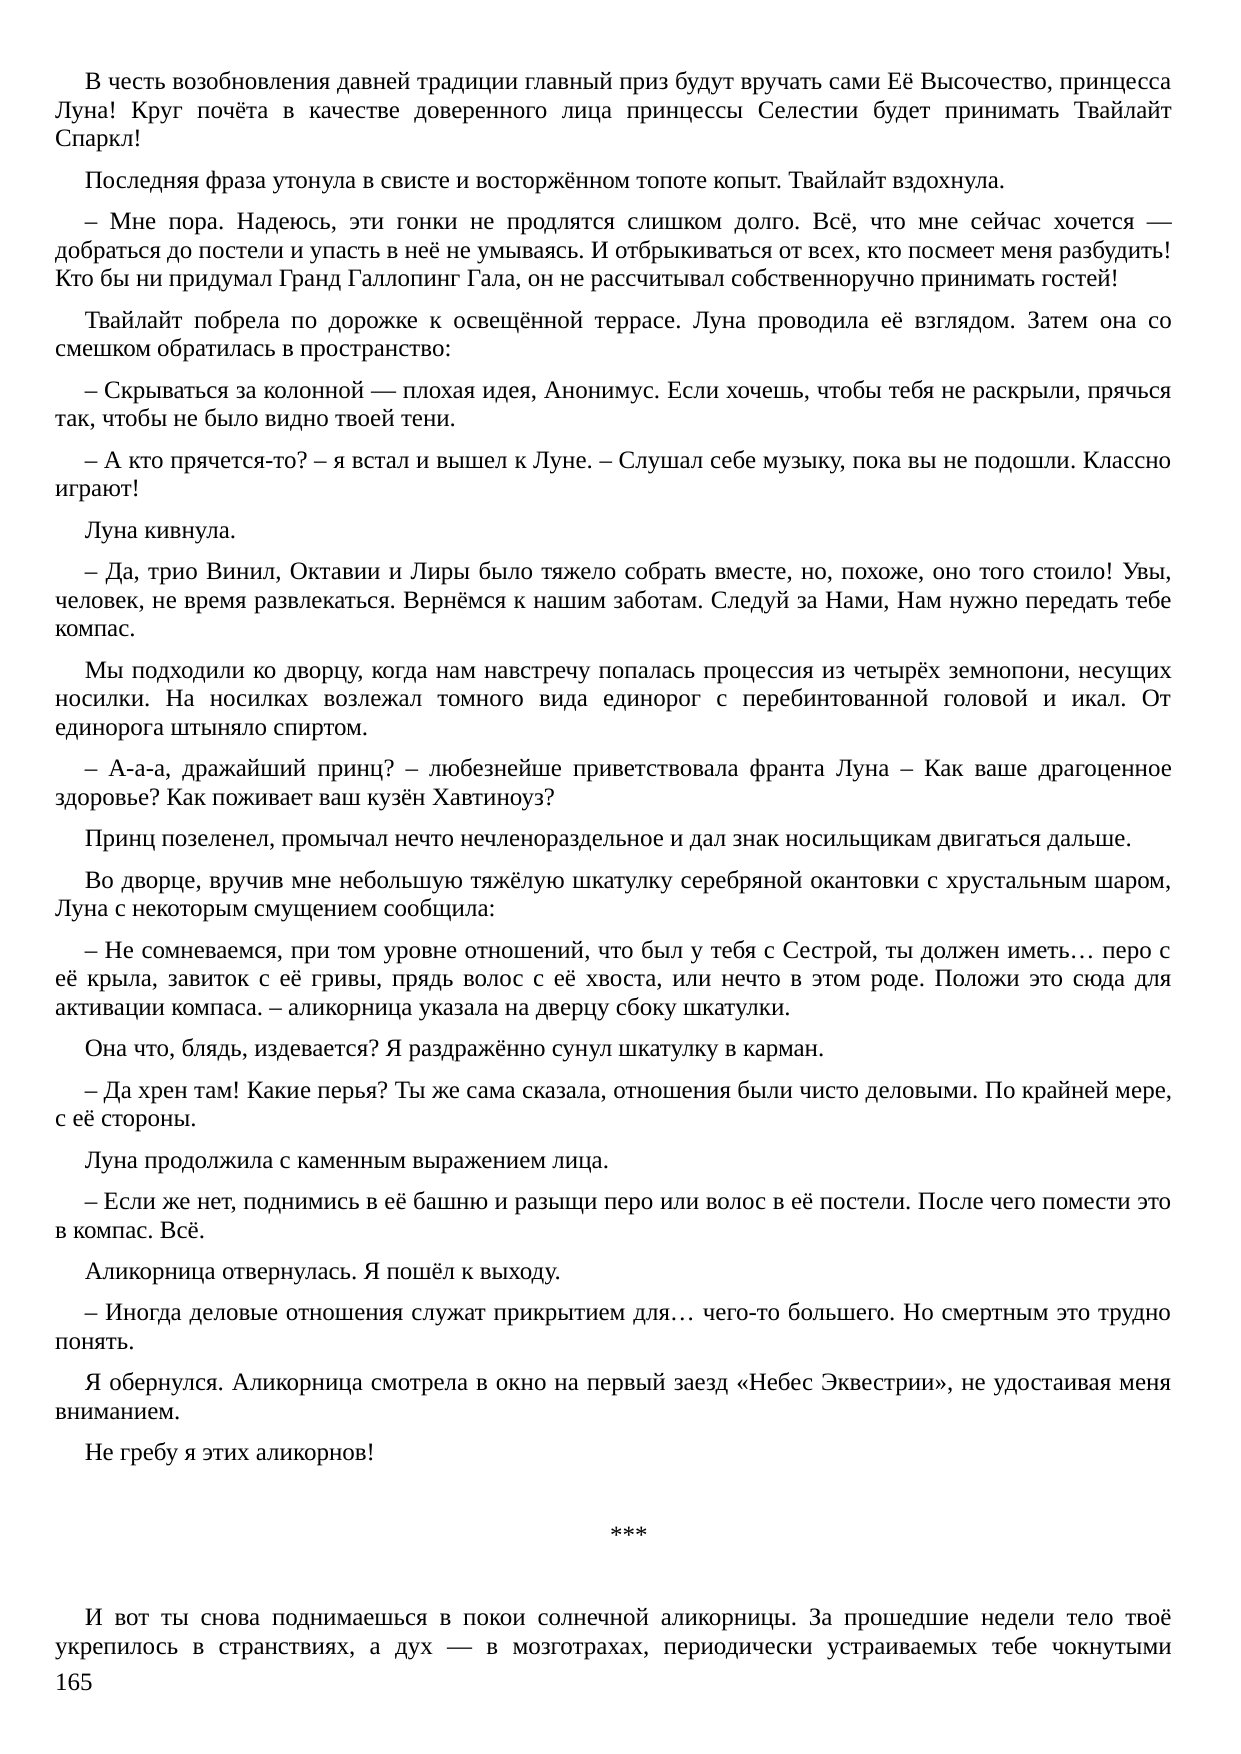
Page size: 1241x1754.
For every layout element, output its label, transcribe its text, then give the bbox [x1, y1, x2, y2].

text Луна продолжила с каменным выражением лица. [55, 1145, 1173, 1173]
text Аликорница отвернулась. Я пошёл к выходу. [55, 1256, 1173, 1285]
text Твайлайт побрела по дорожке к освещённой террасе. Луна проводила её взглядом. Затем она со смешком обратилась в пространство: [55, 305, 1173, 362]
text Во дворце, вручив мне небольшую тяжёлую шкатулку серебряной окантовки с хрустальным шаром, Луна с некоторым смущением сообщила: [55, 865, 1173, 922]
text – Если же нет, поднимись в её башню и разыщи перо или волос в её постели. После чего помести это в компас. Всё. [55, 1186, 1173, 1243]
text Принц позеленел, промычал нечто нечленораздельное и дал знак носильщикам двигаться дальше. [55, 823, 1173, 852]
text Я обернулся. Аликорница смотрела в окно на первый заезд «Небес Эквестрии», не удостаивая меня вниманием. [55, 1367, 1173, 1425]
text – Иногда деловые отношения служат прикрытием для… чего-то большего. Но смертным это трудно понять. [55, 1297, 1173, 1355]
text Луна кивнула. [55, 515, 1173, 543]
text – Мне пора. Надеюсь, эти гонки не продлятся слишком долго. Всё, что мне сейчас хочется — добраться до постели и упасть в неё не умываясь. И отбрыкиваться от всех, кто посмеет меня разбудить! Кто бы ни придумал Гранд Галлопинг Гала, он не рассчитывал собственноручно принимать гостей! [55, 206, 1173, 292]
text И вот ты снова поднимаешься в покои солнечной аликорницы. За прошедшие недели тело твоё укрепилось в странствиях, а дух — в мозготрахах, периодически устраиваемых тебе чокнутыми [55, 1602, 1173, 1660]
text В честь возобновления давней традиции главный приз будут вручать сами Её Высочество, принцесса Луна! Круг почёта в качестве доверенного лица принцессы Селестии будет принимать Твайлайт Спаркл! [55, 66, 1173, 152]
text Не гребу я этих аликорнов! [55, 1437, 1173, 1466]
text – А кто прячется-то? – я встал и вышел к Луне. – Слушал себе музыку, пока вы не подошли. Классно играют! [55, 445, 1173, 502]
text – А-а-а, дражайший принц? – любезнейше приветствовала франта Луна – Как ваше драгоценное здоровье? Как поживает ваш кузён Хавтиноуз? [55, 753, 1173, 811]
text – Да хрен там! Какие перья? Ты же сама сказала, отношения были чисто деловыми. По крайней мере, с её стороны. [55, 1075, 1173, 1132]
text – Не сомневаемся, при том уровне отношений, что был у тебя с Сестрой, ты должен иметь… перо с её крыла, завиток с её гривы, прядь волос с её хвоста, или нечто в этом роде. Положи это сюда для активации компаса. – аликорница указала на дверцу сбоку шкатулки. [55, 935, 1173, 1021]
text Последняя фраза утонула в свисте и восторжённом топоте копыт. Твайлайт вздохнула. [55, 165, 1173, 193]
text Она что, блядь, издевается? Я раздражённо сунул шкатулку в карман. [55, 1033, 1173, 1062]
text Мы подходили ко дворцу, когда нам навстречу попалась процессия из четырёх земнопони, несущих носилки. На носилках возлежал томного вида единорог с перебинтованной головой и икал. От единорога штыняло спиртом. [55, 655, 1173, 741]
text – Да, трио Винил, Октавии и Лиры было тяжело собрать вместе, но, похоже, оно того стоило! Увы, человек, не время развлекаться. Вернёмся к нашим заботам. Следуй за Нами, Нам нужно передать тебе компас. [55, 556, 1173, 642]
text – Скрываться за колонной — плохая идея, Анонимус. Если хочешь, чтобы тебя не раскрыли, прячься так, чтобы не было видно твоей тени. [55, 375, 1173, 432]
text *** [55, 1520, 1173, 1548]
